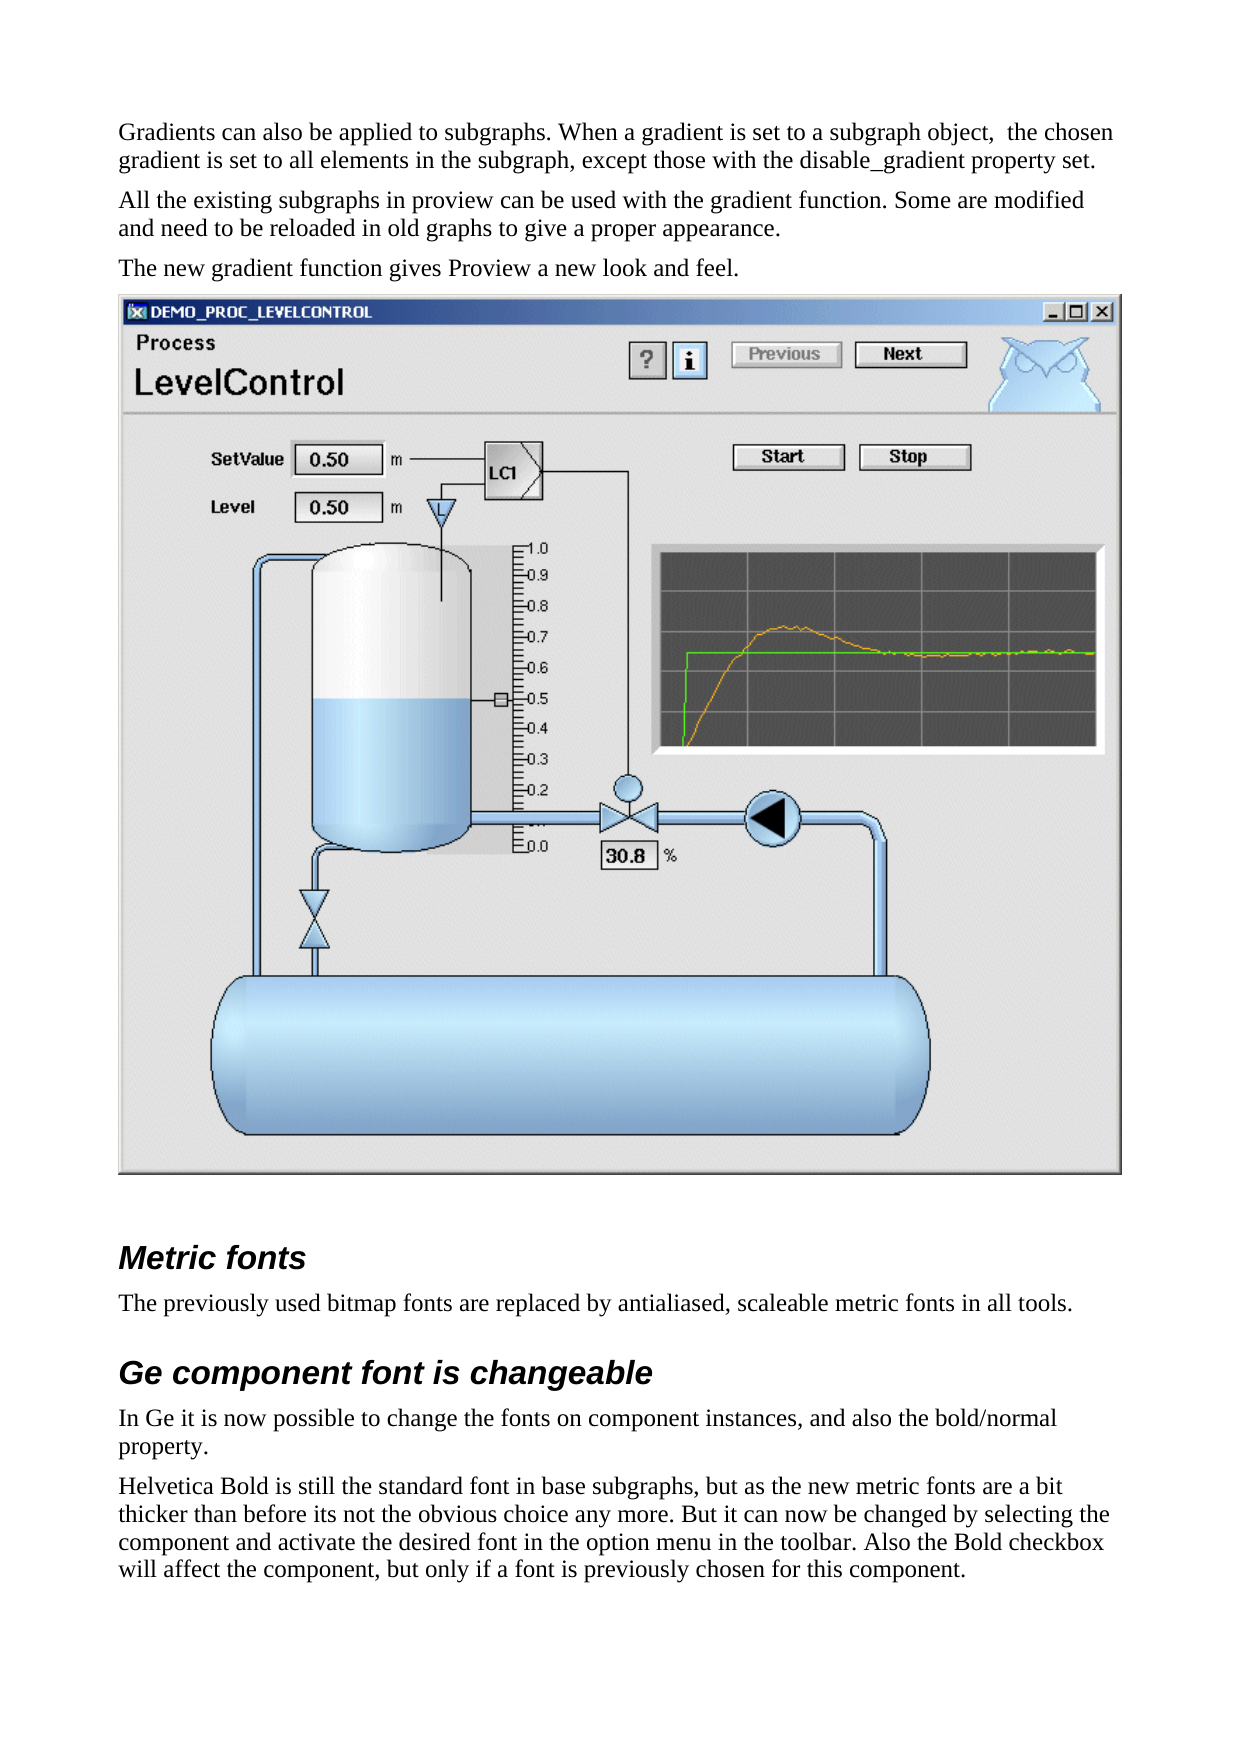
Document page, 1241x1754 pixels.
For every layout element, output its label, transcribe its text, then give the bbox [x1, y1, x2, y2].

text The new gradient function gives Proview a new look and feel. [118, 254, 1122, 282]
text In Ge it is now possible to change the fonts on component instances, and also the bold/normal property. [118, 1404, 1122, 1460]
text All the existing subgraphs in proview can be used with the gradient function. Some are modified and need to be reloaded in old graphs to give a proper appearance. [118, 186, 1122, 241]
subtitle Ge component font is changeable [118, 1354, 1122, 1392]
text Gradients can also be applied to subgraphs. When a gradient is set to a subgraph object, the chosen gradient is set to all elements in the subgraph, except those with the disable_gradient property set. [118, 118, 1122, 173]
picture [118, 294, 1122, 1175]
text The previously used bitmap fonts are replaced by antialiased, scaleable metric fonts in all tools. [118, 1289, 1122, 1317]
subtitle Metric fonts [118, 1239, 1122, 1277]
text Helvetica Bold is still the standard font in base subgraphs, but as the new metric fonts are a bit thicker than before its not the obvious choice any more. But it can now be changed by selecting the component and activate the desired font in the option menu in the toolbar. Also the Bold checkbox will affect the component, but only if a font is previously chosen for this component. [118, 1472, 1122, 1583]
